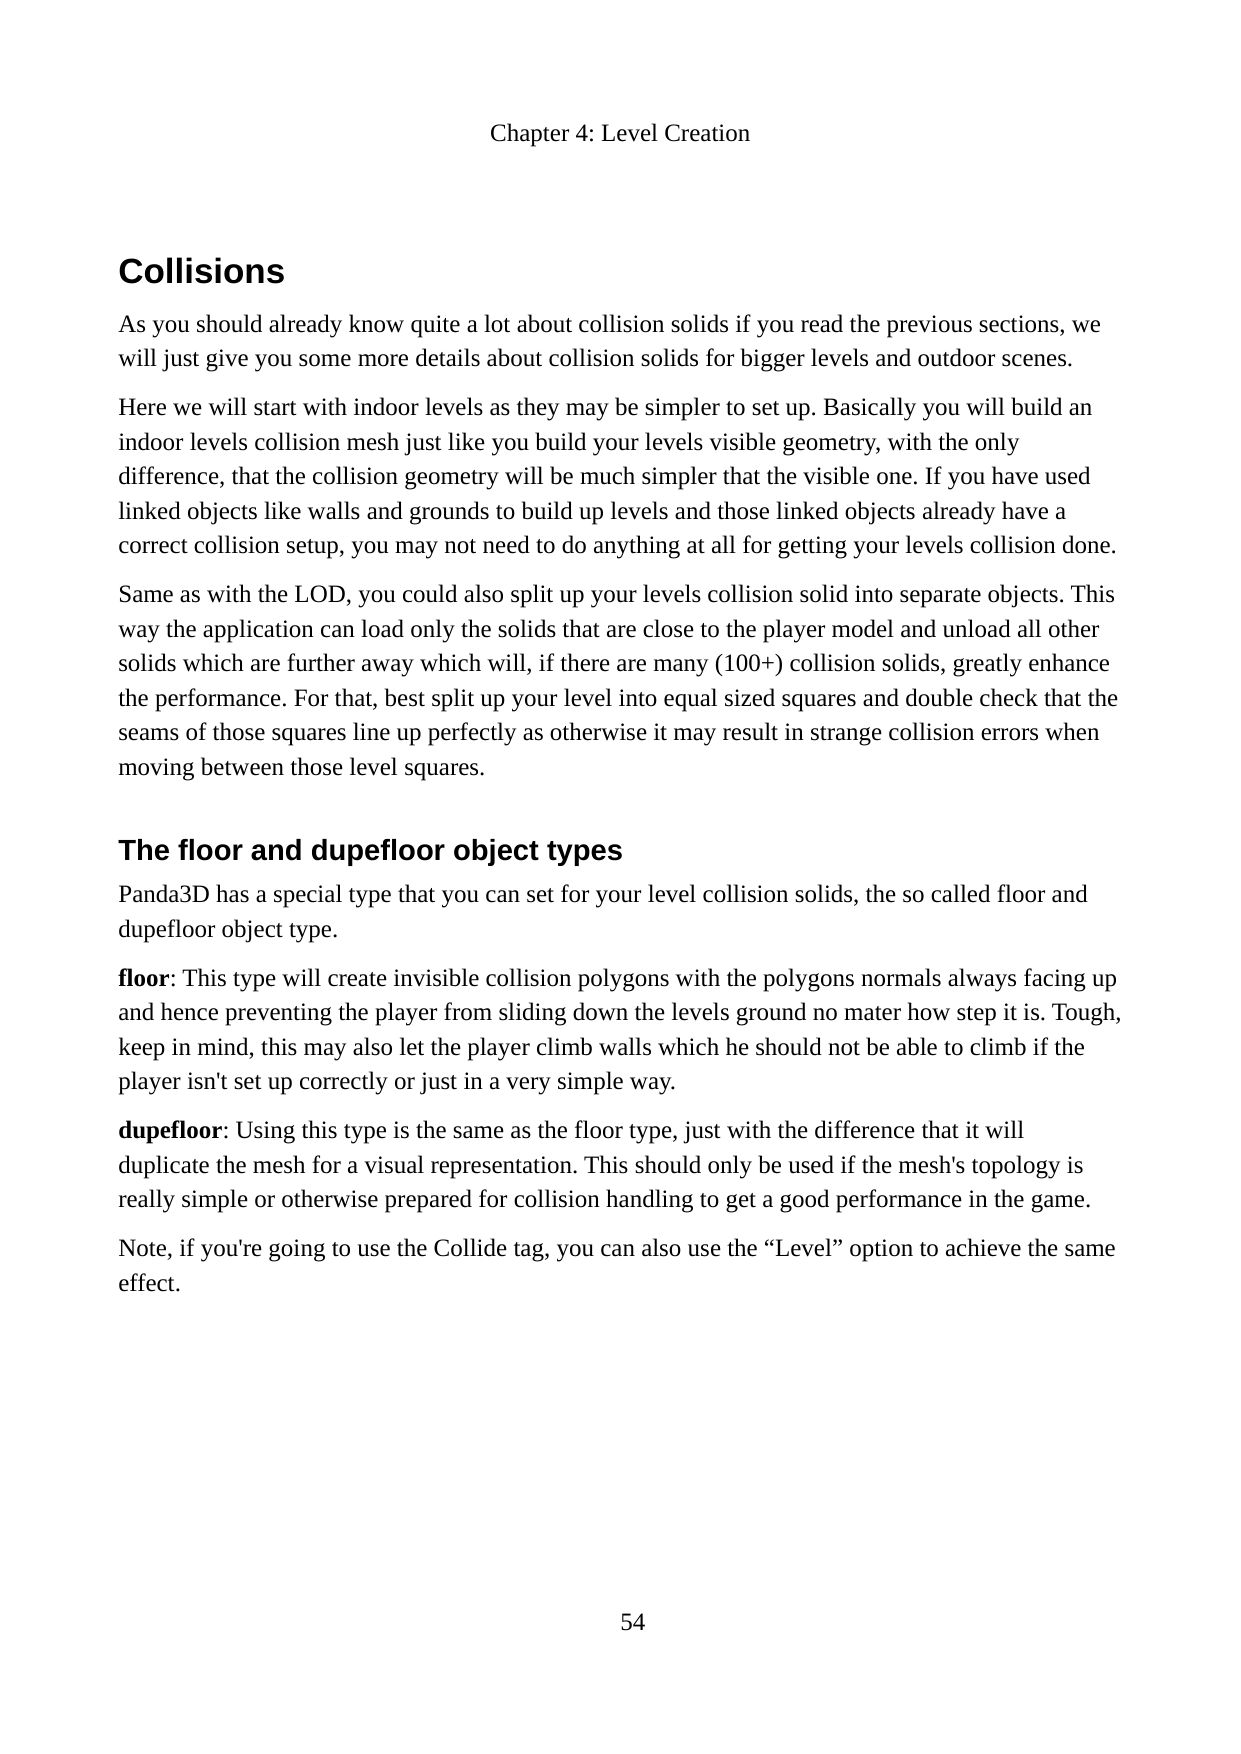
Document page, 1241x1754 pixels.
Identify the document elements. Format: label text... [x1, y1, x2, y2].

text floor: This type will create invisible collision polygons with the polygons normals always facing up and hence preventing the player from sliding down the levels ground no mater how step it is. Tough, keep in mind, this may also let the player climb walls which he should not be able to climb if the player isn't set up correctly or just in a very simple way. [118, 963, 1122, 1095]
subtitle The floor and dupefloor object types [118, 833, 1122, 867]
subtitle Collisions [118, 250, 1122, 290]
text As you should already know quite a lot about collision solids if you read the previous sections, we will just give you some more details about collision solids for bigger levels and outdoor scenes. [118, 309, 1122, 372]
text Same as with the LOD, you could also split up your levels collision solid into separate objects. This way the application can load only the solids that are close to the player model and unload all other solids which are further away which will, if there are many (100+) collision solids, greatly enhance the performance. For that, best split up your level into equal sized squares and double check that the seams of those squares line up perfectly as otherwise it may result in strange collision errors when moving between those level squares. [118, 579, 1122, 780]
text Here we will start with indoor levels as they may be simpler to set up. Basically you will build an indoor levels collision mesh just like you build your levels visible geometry, with the only difference, that the collision geometry will be much simpler that the visible one. If you have used linked objects like walls and grounds to build up levels and those linked objects already have a correct collision setup, you may not need to do anything at all for getting your levels collision done. [118, 392, 1122, 559]
text Panda3D has a special type that you can set for your level collision solids, the so called floor and dupefloor object type. [118, 879, 1122, 942]
text dupefloor: Using this type is the same as the floor type, just with the difference that it will duplicate the mesh for a visual representation. This should only be used if the mesh's topology is really simple or otherwise prepared for collision handling to get a good performance in the game. [118, 1115, 1122, 1213]
